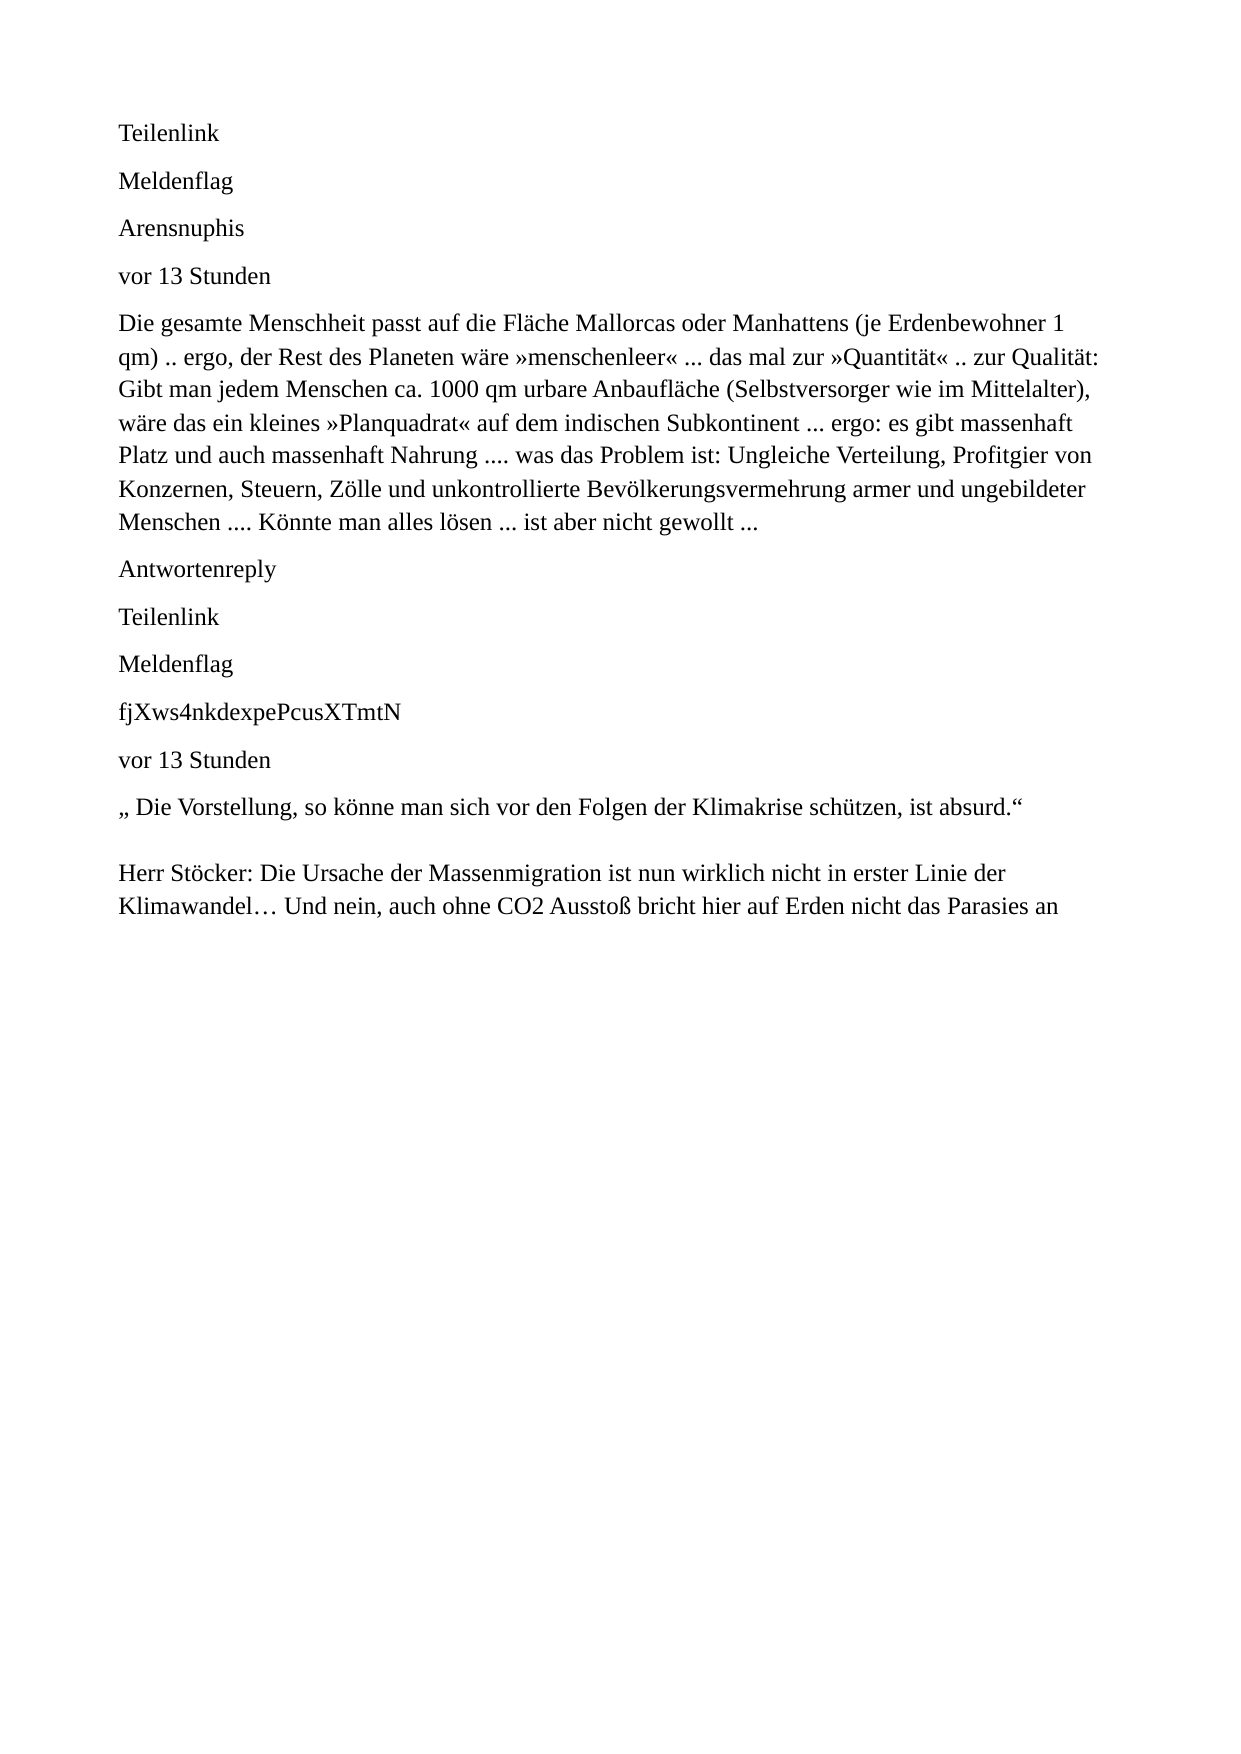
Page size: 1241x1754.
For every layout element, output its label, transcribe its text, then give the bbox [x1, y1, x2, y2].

text vor 13 Stunden [118, 745, 1122, 773]
text Antwortenreply [118, 554, 1122, 583]
text Teilenlink [118, 118, 1122, 147]
text Meldenflag [118, 649, 1122, 678]
text „ Die Vorstellung, so könne man sich vor den Folgen der Klimakrise schützen, ist absurd.“ Herr Stöcker: Die Ursache der Massenmigration ist nun wirklich nicht in erster Linie der Klimawandel… Und nein, auch ohne CO2 Ausstoß bricht hier auf Erden nicht das Parasies an [118, 792, 1122, 920]
text vor 13 Stunden [118, 261, 1122, 290]
text Teilenlink [118, 602, 1122, 631]
text Arensnuphis [118, 213, 1122, 242]
text Die gesamte Menschheit passt auf die Fläche Mallorcas oder Manhattens (je Erdenbewohner 1 qm) .. ergo, der Rest des Planeten wäre »menschenleer« ... das mal zur »Quantität« .. zur Qualität: Gibt man jedem Menschen ca. 1000 qm urbare Anbaufläche (Selbstversorger wie im Mittelalter), wäre das ein kleines »Planquadrat« auf dem indischen Subkontinent ... ergo: es gibt massenhaft Platz und auch massenhaft Nahrung .... was das Problem ist: Ungleiche Verteilung, Profitgier von Konzernen, Steuern, Zölle und unkontrollierte Bevölkerungsvermehrung armer und ungebildeter Menschen .... Könnte man alles lösen ... ist aber nicht gewollt ... [118, 308, 1122, 535]
text Meldenflag [118, 166, 1122, 194]
text fjXws4nkdexpePcusXTmtN [118, 697, 1122, 726]
